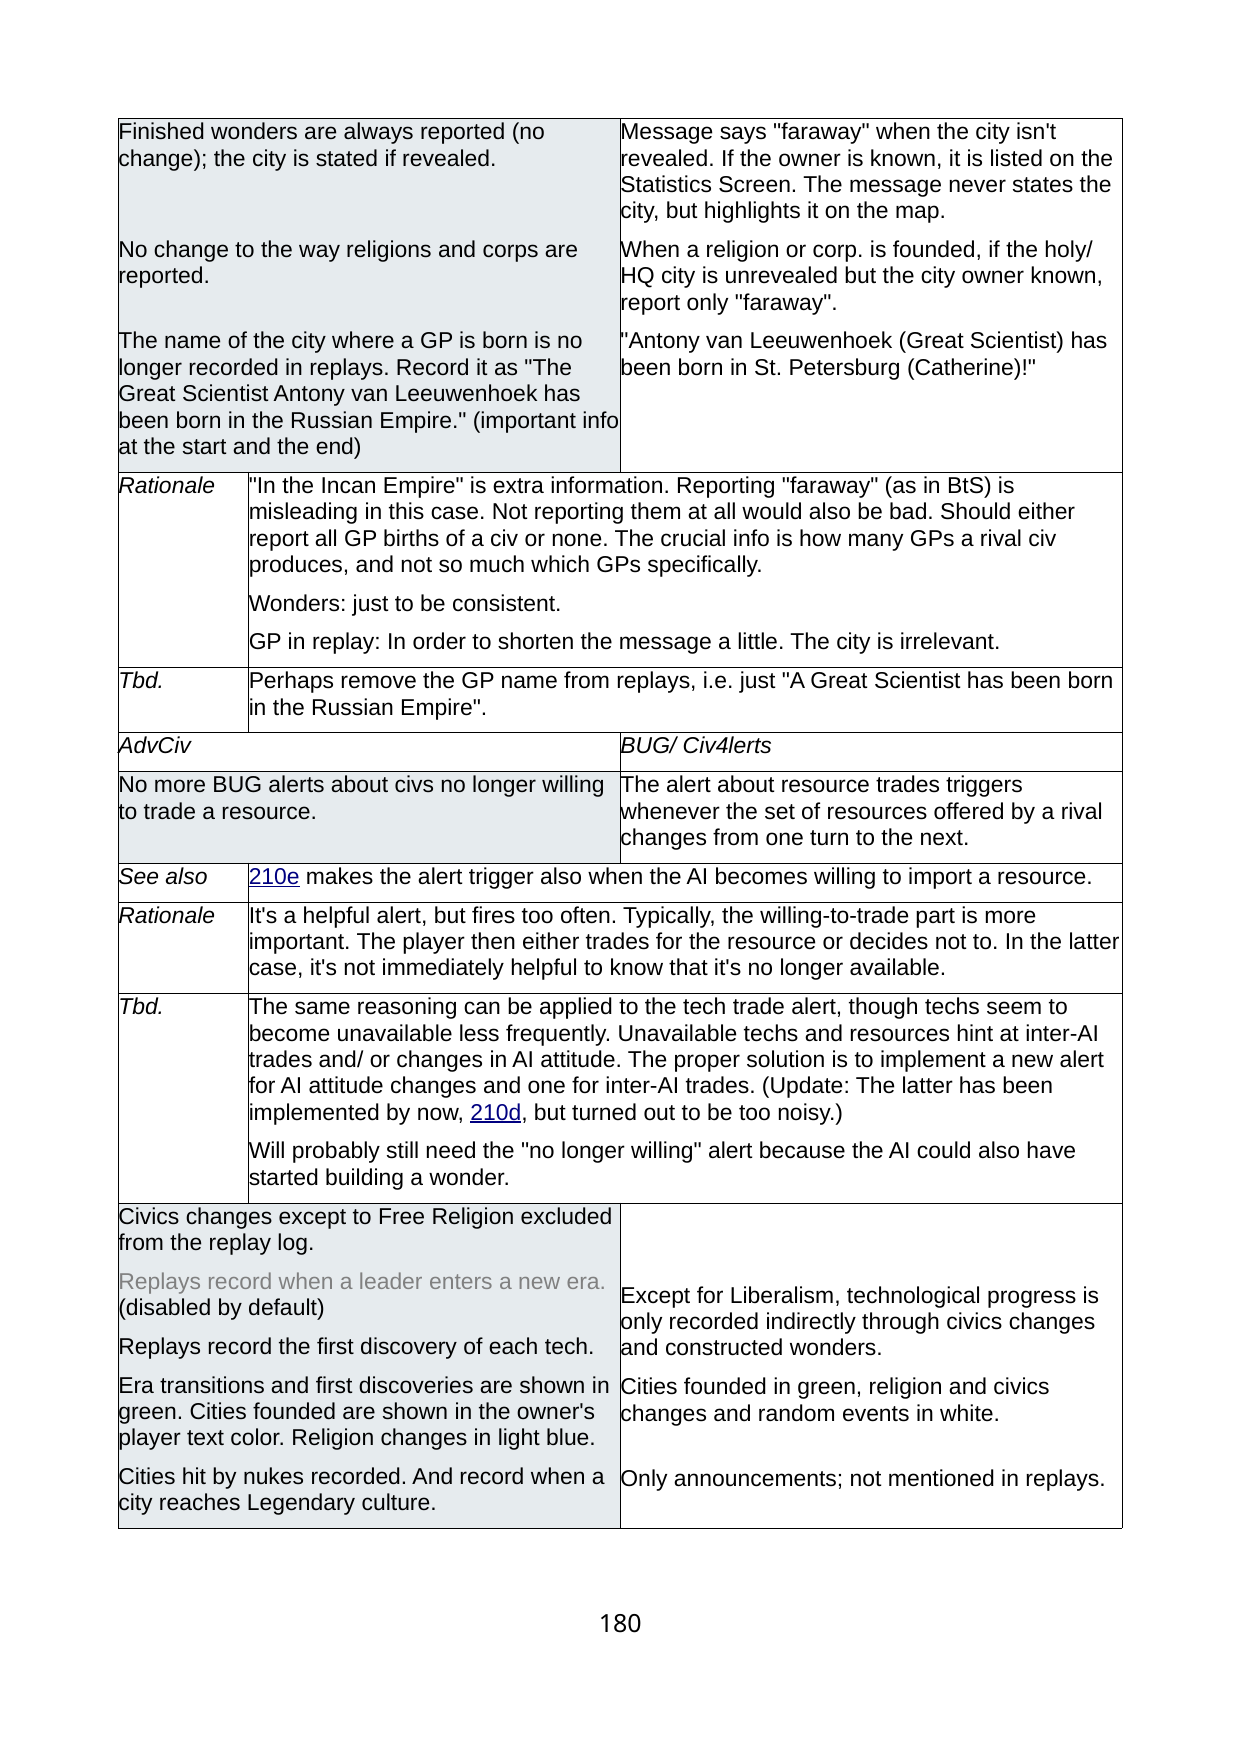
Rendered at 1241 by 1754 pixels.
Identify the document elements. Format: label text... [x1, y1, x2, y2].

table_cell "In the Incan Empire" is extra information. Reporting "faraway" (as in BtS) is misleading in this case. Not reporting them at all would also be bad. Should either report all GP births of a civ or none. The crucial info is how many GPs a rival civ produces, and not so much which GPs specifically. Wonders: just to be consistent. GP in replay: In order to shorten the message a little. The city is irrelevant. [249, 473, 1122, 667]
table_cell Tbd. [119, 994, 248, 1202]
table_cell Rationale [119, 473, 248, 667]
table_cell Tbd. [119, 668, 248, 732]
table_cell Message says "faraway" when the city isn't revealed. If the owner is known, it is listed on the Statistics Screen. The message never states the city, but highlights it on the map. When a religion or corp. is founded, if the holy/ HQ city is unrevealed but the city owner known, report only "faraway". "Antony van Leeuwenhoek (Great Scientist) has been born in St. Petersburg (Catherine)!" [621, 119, 1122, 472]
table_cell Civics changes except to Free Religion excluded from the replay log. Replays record when a leader enters a new era. (disabled by default) Replays record the first discovery of each tech. Era transitions and first discoveries are shown in green. Cities founded are shown in the owner's player text color. Religion changes in light blue. Cities hit by nukes recorded. And record when a city reaches Legendary culture. [119, 1204, 620, 1528]
table_cell AdvCiv [119, 733, 620, 771]
table_cell Except for Liberalism, technological progress is only recorded indirectly through civics changes and constructed wonders. Cities founded in green, religion and civics changes and random events in white. Only announcements; not mentioned in replays. [621, 1204, 1122, 1528]
table_cell BUG/ Civ4lerts [621, 733, 1122, 771]
table_cell The alert about resource trades triggers whenever the set of resources offered by a rival changes from one turn to the next. [621, 772, 1122, 863]
table_cell It's a helpful alert, but fires too often. Typically, the willing-to-trade part is more important. The player then either trades for the resource or decides not to. In the latter case, it's not immediately helpful to know that it's no longer available. [249, 903, 1122, 993]
table_cell No more BUG alerts about civs no longer willing to trade a resource. [119, 772, 620, 863]
table_cell See also [119, 864, 248, 902]
table_cell 210e makes the alert trigger also when the AI becomes willing to import a resource. [249, 864, 1122, 902]
table_cell Rationale [119, 903, 248, 993]
table_cell Finished wonders are always reported (no change); the city is stated if revealed. No change to the way religions and corps are reported. The name of the city where a GP is born is no longer recorded in replays. Record it as "The Great Scientist Antony van Leeuwenhoek has been born in the Russian Empire." (important info at the start and the end) [119, 119, 620, 472]
table_cell The same reasoning can be applied to the tech trade alert, though techs seem to become unavailable less frequently. Unavailable techs and resources hint at inter-AI trades and/ or changes in AI attitude. The proper solution is to implement a new alert for AI attitude changes and one for inter-AI trades. (Update: The latter has been implemented by now, 210d, but turned out to be too noisy.) Will probably still need the "no longer willing" alert because the AI could also have started building a wonder. [249, 994, 1122, 1202]
table_cell Perhaps remove the GP name from replays, i.e. just "A Great Scientist has been born in the Russian Empire". [249, 668, 1122, 732]
